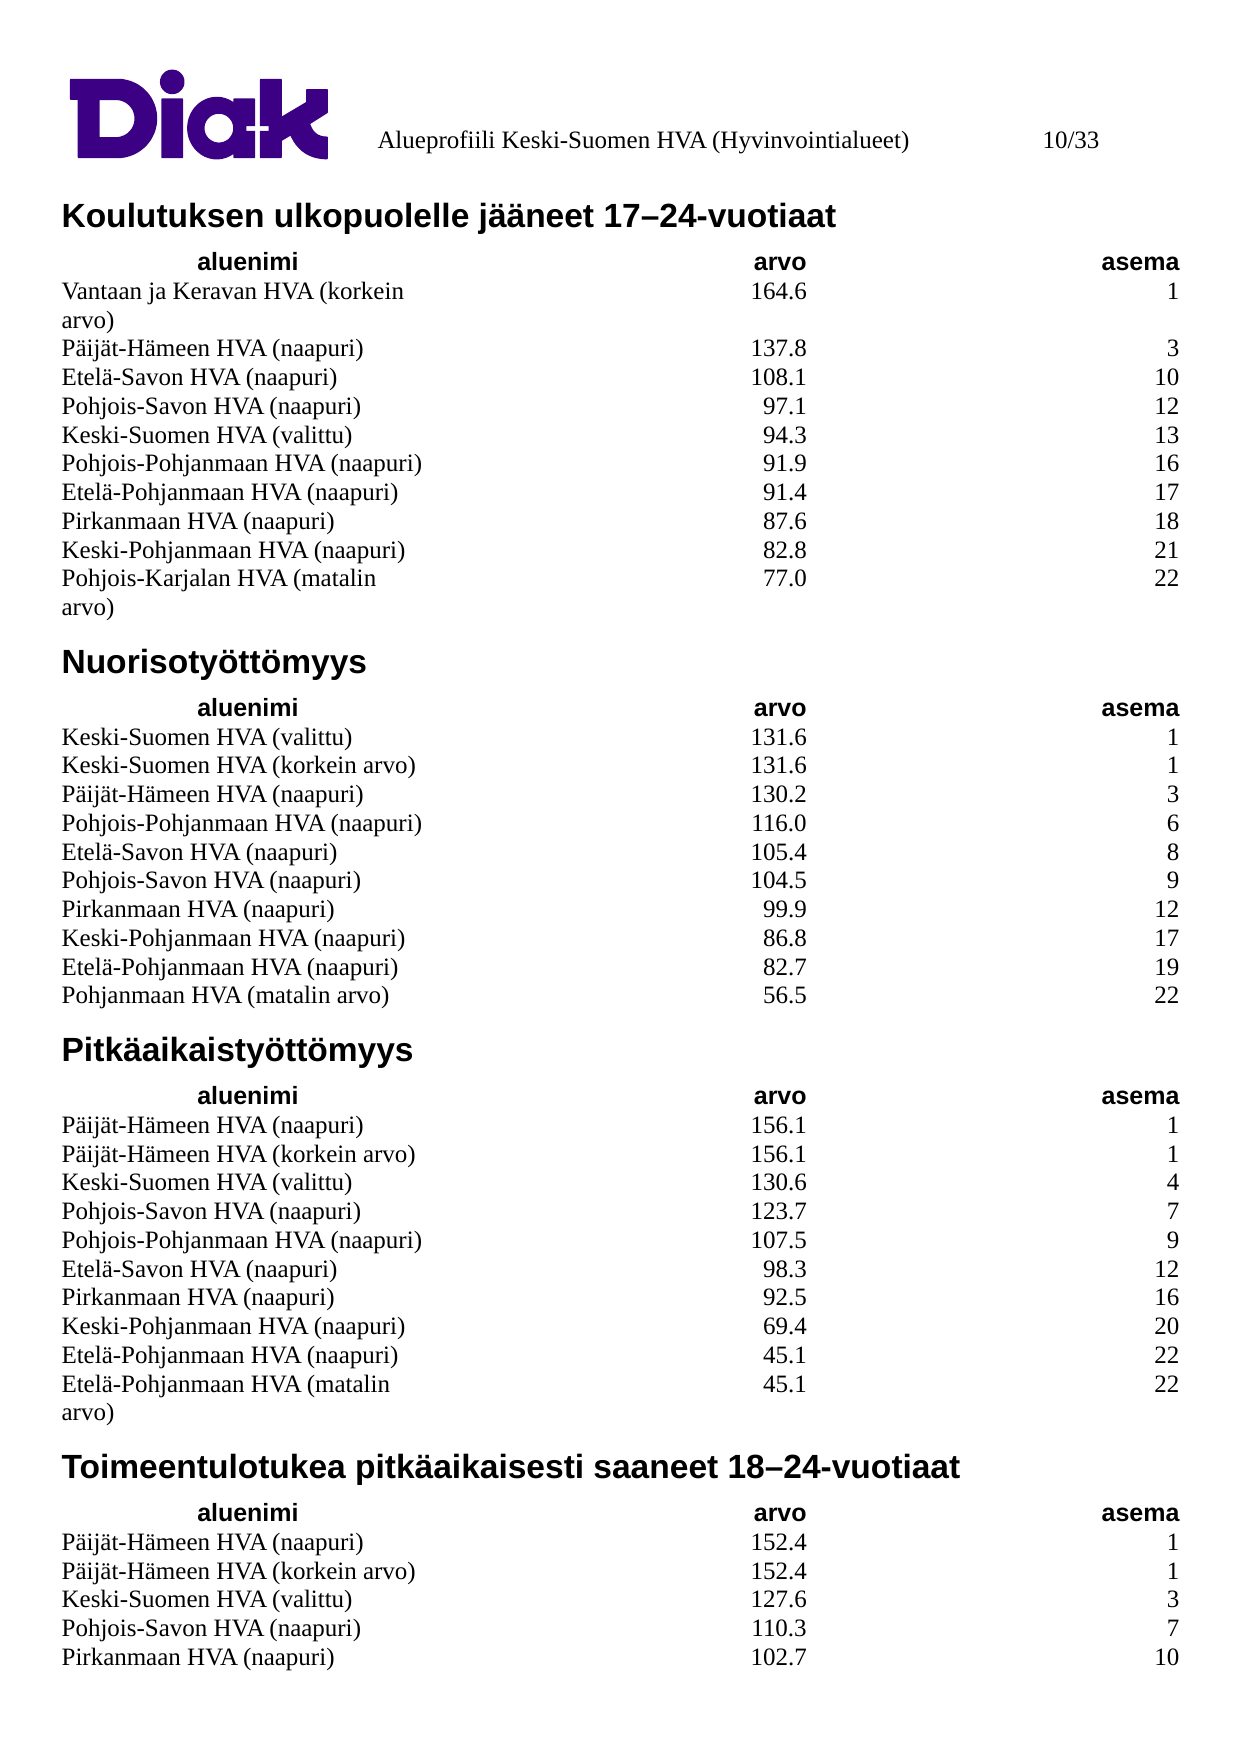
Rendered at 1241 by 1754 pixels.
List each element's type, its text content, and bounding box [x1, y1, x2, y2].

table_cell Etelä-Pohjanmaan HVA (naapuri) [61, 952, 434, 981]
table_cell 82.7 [434, 952, 806, 981]
table_cell Etelä-Pohjanmaan HVA (naapuri) [61, 477, 434, 506]
table_cell Keski-Pohjanmaan HVA (naapuri) [61, 923, 434, 952]
table_cell Päijät-Hämeen HVA (naapuri) [61, 1110, 434, 1139]
table_cell 18 [806, 506, 1179, 535]
table_cell 77.0 [434, 564, 806, 621]
table_cell Pohjois-Pohjanmaan HVA (naapuri) [61, 449, 434, 477]
table_cell Keski-Pohjanmaan HVA (naapuri) [61, 535, 434, 563]
table_cell 105.4 [434, 837, 806, 866]
table_header arvo [434, 1081, 806, 1110]
table_cell Päijät-Hämeen HVA (naapuri) [61, 1527, 434, 1556]
table_cell 164.6 [434, 276, 806, 333]
table_cell Etelä-Savon HVA (naapuri) [61, 837, 434, 866]
table_header aluenimi [61, 247, 434, 276]
table_cell Pirkanmaan HVA (naapuri) [61, 1642, 434, 1671]
table_cell Pohjois-Savon HVA (naapuri) [61, 1196, 434, 1225]
subtitle Koulutuksen ulkopuolelle jääneet 17–24-vuotiaat [61, 196, 1179, 235]
table_cell 102.7 [434, 1642, 806, 1671]
table_cell 13 [806, 420, 1179, 448]
table_cell 10 [806, 362, 1179, 391]
table_header aluenimi [61, 1081, 434, 1110]
table_cell 1 [806, 722, 1179, 751]
table_cell 22 [806, 564, 1179, 621]
table_cell 20 [806, 1311, 1179, 1340]
table_cell Keski-Suomen HVA (korkein arvo) [61, 751, 434, 779]
table_cell Pohjois-Savon HVA (naapuri) [61, 1613, 434, 1642]
table_cell Pohjois-Savon HVA (naapuri) [61, 866, 434, 894]
table_cell 97.1 [434, 391, 806, 420]
table_cell 1 [806, 1139, 1179, 1167]
table_cell 9 [806, 1225, 1179, 1254]
table_cell Pohjois-Pohjanmaan HVA (naapuri) [61, 808, 434, 837]
table_cell Keski-Suomen HVA (valittu) [61, 722, 434, 751]
table_cell 99.9 [434, 894, 806, 923]
table_cell 10 [806, 1642, 1179, 1671]
table_header asema [806, 1081, 1179, 1110]
table_cell Etelä-Pohjanmaan HVA (matalin arvo) [61, 1369, 434, 1426]
table_cell Etelä-Savon HVA (naapuri) [61, 1254, 434, 1282]
table_cell Pirkanmaan HVA (naapuri) [61, 894, 434, 923]
table_cell 1 [806, 1527, 1179, 1556]
table_cell 108.1 [434, 362, 806, 391]
table_cell 87.6 [434, 506, 806, 535]
table_header aluenimi [61, 1498, 434, 1527]
table_cell 156.1 [434, 1139, 806, 1167]
subtitle Nuorisotyöttömyys [61, 642, 1179, 681]
table_cell 3 [806, 1585, 1179, 1613]
table_cell 22 [806, 1340, 1179, 1369]
table_cell 86.8 [434, 923, 806, 952]
table_cell 1 [806, 1110, 1179, 1139]
table_cell Pirkanmaan HVA (naapuri) [61, 1283, 434, 1311]
table_cell 22 [806, 1369, 1179, 1426]
table_cell 45.1 [434, 1340, 806, 1369]
table_cell Keski-Suomen HVA (valittu) [61, 1168, 434, 1196]
subtitle Pitkäaikaistyöttömyys [61, 1030, 1179, 1069]
table_cell 123.7 [434, 1196, 806, 1225]
table_cell 16 [806, 1283, 1179, 1311]
table_cell 22 [806, 981, 1179, 1009]
table_cell 1 [806, 1556, 1179, 1584]
table_cell 12 [806, 1254, 1179, 1282]
table_cell 17 [806, 923, 1179, 952]
table_cell 12 [806, 894, 1179, 923]
table_cell Päijät-Hämeen HVA (naapuri) [61, 779, 434, 808]
table_cell 92.5 [434, 1283, 806, 1311]
table_cell Keski-Suomen HVA (valittu) [61, 420, 434, 448]
table_cell Pohjois-Savon HVA (naapuri) [61, 391, 434, 420]
table_cell Keski-Suomen HVA (valittu) [61, 1585, 434, 1613]
table_cell 110.3 [434, 1613, 806, 1642]
table_cell 130.2 [434, 779, 806, 808]
table_cell Pohjanmaan HVA (matalin arvo) [61, 981, 434, 1009]
table_cell 116.0 [434, 808, 806, 837]
table_header asema [806, 693, 1179, 722]
table_cell 137.8 [434, 334, 806, 362]
table_cell 3 [806, 334, 1179, 362]
table_cell 91.9 [434, 449, 806, 477]
table_cell Päijät-Hämeen HVA (korkein arvo) [61, 1556, 434, 1584]
table_cell 17 [806, 477, 1179, 506]
table_cell 12 [806, 391, 1179, 420]
table_cell Pirkanmaan HVA (naapuri) [61, 506, 434, 535]
table_cell 98.3 [434, 1254, 806, 1282]
table_cell 7 [806, 1196, 1179, 1225]
subtitle Toimeentulotukea pitkäaikaisesti saaneet 18–24-vuotiaat [61, 1447, 1179, 1486]
table_cell Keski-Pohjanmaan HVA (naapuri) [61, 1311, 434, 1340]
table_cell Etelä-Savon HVA (naapuri) [61, 362, 434, 391]
table_cell 6 [806, 808, 1179, 837]
table_cell Päijät-Hämeen HVA (korkein arvo) [61, 1139, 434, 1167]
table_cell 107.5 [434, 1225, 806, 1254]
table_cell 156.1 [434, 1110, 806, 1139]
table_cell Pohjois-Pohjanmaan HVA (naapuri) [61, 1225, 434, 1254]
table_header aluenimi [61, 693, 434, 722]
table_cell 9 [806, 866, 1179, 894]
table_cell Päijät-Hämeen HVA (naapuri) [61, 334, 434, 362]
table_header arvo [434, 1498, 806, 1527]
table_cell Etelä-Pohjanmaan HVA (naapuri) [61, 1340, 434, 1369]
table_cell 130.6 [434, 1168, 806, 1196]
table_cell 131.6 [434, 751, 806, 779]
table_cell 94.3 [434, 420, 806, 448]
table_cell 1 [806, 751, 1179, 779]
table_cell 127.6 [434, 1585, 806, 1613]
table_cell 104.5 [434, 866, 806, 894]
table_cell 3 [806, 779, 1179, 808]
table_header asema [806, 247, 1179, 276]
table_header arvo [434, 247, 806, 276]
table_cell 131.6 [434, 722, 806, 751]
table_cell 8 [806, 837, 1179, 866]
table_cell 21 [806, 535, 1179, 563]
table_cell 1 [806, 276, 1179, 333]
table_header arvo [434, 693, 806, 722]
table_cell 69.4 [434, 1311, 806, 1340]
table_cell 152.4 [434, 1527, 806, 1556]
table_cell 91.4 [434, 477, 806, 506]
table_cell 19 [806, 952, 1179, 981]
table_cell 56.5 [434, 981, 806, 1009]
table_cell Vantaan ja Keravan HVA (korkein arvo) [61, 276, 434, 333]
table_cell 82.8 [434, 535, 806, 563]
table_header asema [806, 1498, 1179, 1527]
table_cell 45.1 [434, 1369, 806, 1426]
table_cell 4 [806, 1168, 1179, 1196]
table_cell 16 [806, 449, 1179, 477]
table_cell Pohjois-Karjalan HVA (matalin arvo) [61, 564, 434, 621]
table_cell 7 [806, 1613, 1179, 1642]
table_cell 152.4 [434, 1556, 806, 1584]
